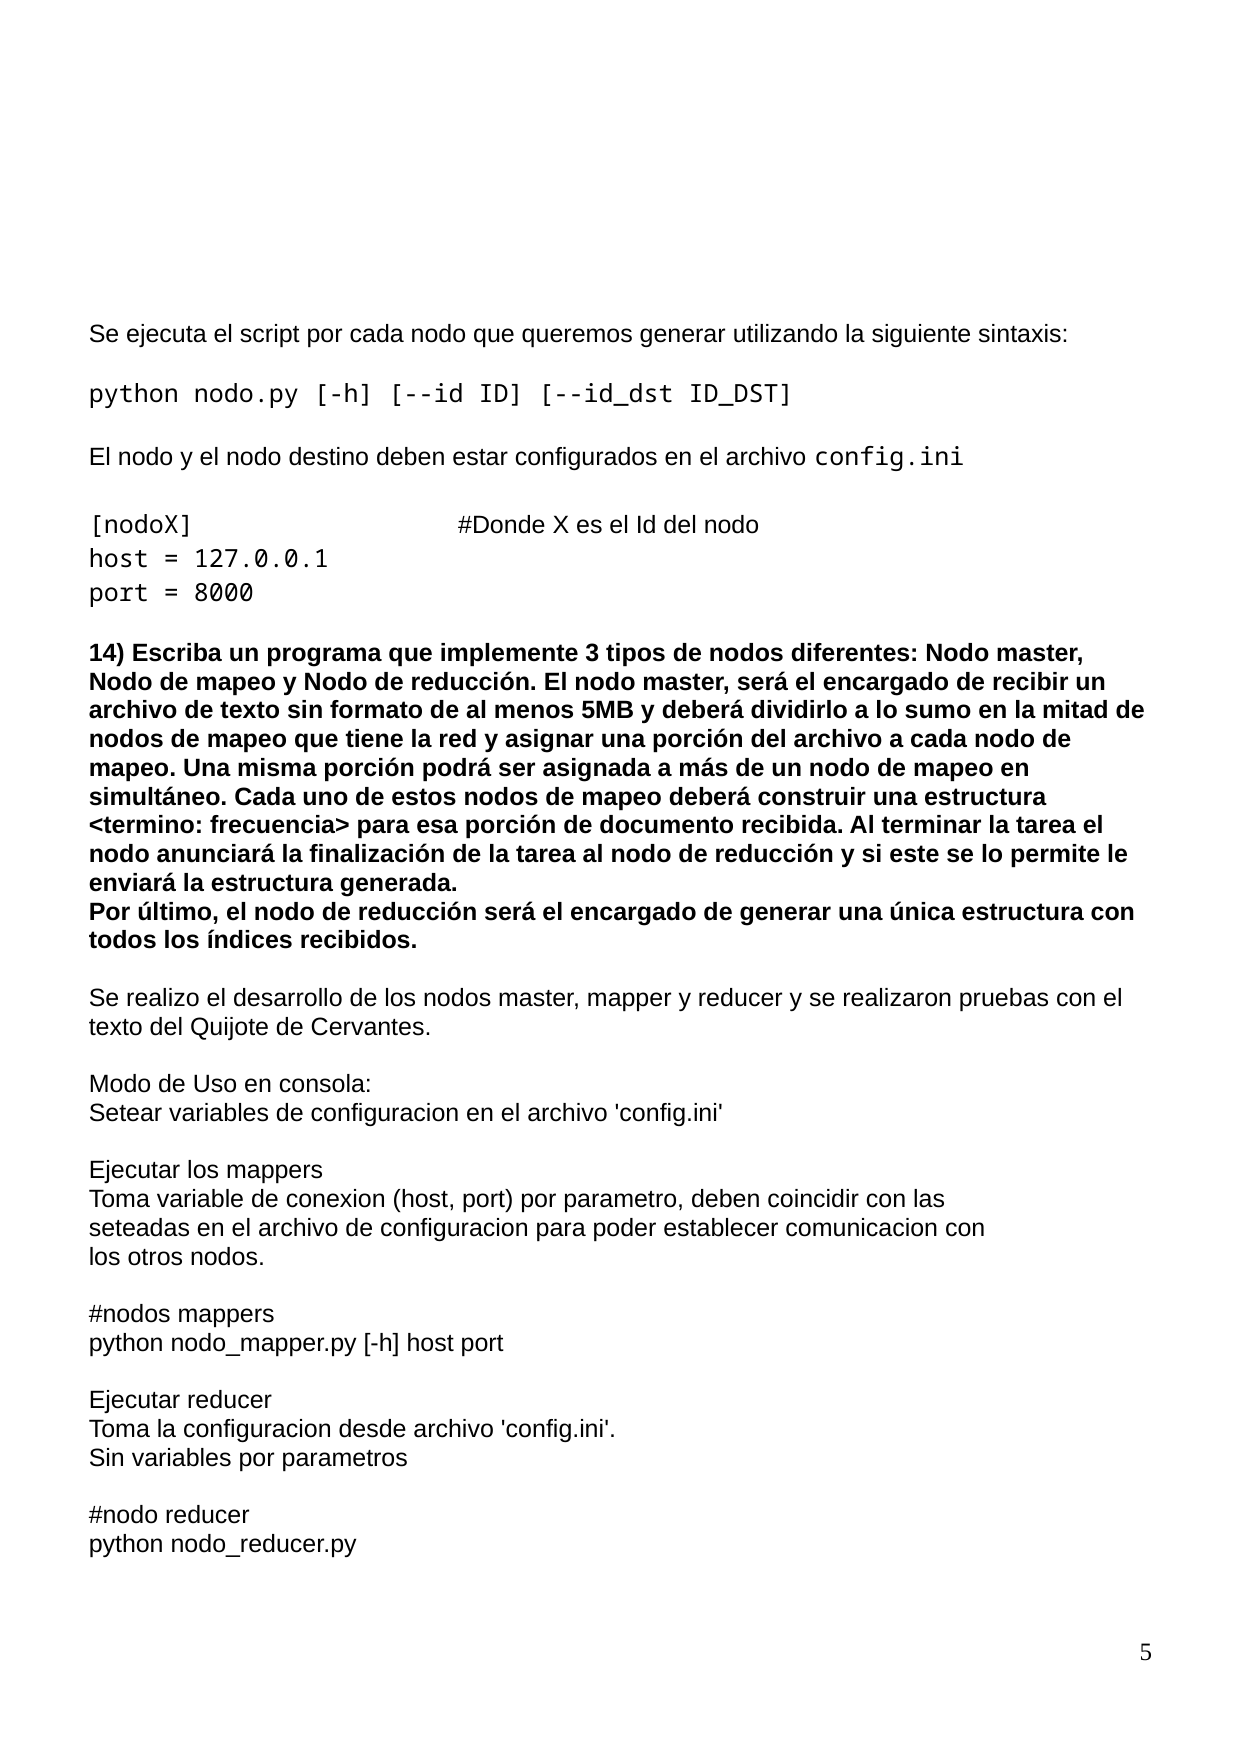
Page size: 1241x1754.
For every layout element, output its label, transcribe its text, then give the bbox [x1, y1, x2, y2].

text Toma la configuracion desde archivo 'config.ini'. [88, 1414, 1152, 1443]
text 14) Escriba un programa que implemente 3 tipos de nodos diferentes: Nodo master, Nodo de mapeo y Nodo de reducción. El nodo master, será el encargado de recibir un archivo de texto sin formato de al menos 5MB y deberá dividirlo a lo sumo en la mitad de nodos de mapeo que tiene la red y asignar una porción del archivo a cada nodo de mapeo. Una misma porción podrá ser asignada a más de un nodo de mapeo en simultáneo. Cada uno de estos nodos de mapeo deberá construir una estructura <termino: frecuencia> para esa porción de documento recibida. Al terminar la tarea el nodo anunciará la finalización de la tarea al nodo de reducción y si este se lo permite le enviará la estructura generada. [88, 638, 1152, 897]
text [nodoX] #Donde X es el Id del nodo [88, 507, 1152, 541]
text python nodo_mapper.py [-h] host port [88, 1328, 1152, 1357]
text los otros nodos. [88, 1242, 1152, 1270]
text El nodo y el nodo destino deben estar configurados en el archivo config.ini [88, 439, 1152, 473]
text python nodo.py [-h] [--id ID] [--id_dst ID_DST] [88, 376, 1152, 410]
text #nodo reducer [88, 1500, 1152, 1529]
text Toma variable de conexion (host, port) por parametro, deben coincidir con las [88, 1184, 1152, 1213]
text Modo de Uso en consola: [88, 1069, 1152, 1098]
text #nodos mappers [88, 1299, 1152, 1328]
text port = 8000 [88, 575, 1152, 609]
text host = 127.0.0.1 [88, 541, 1152, 575]
text Sin variables por parametros [88, 1443, 1152, 1472]
text python nodo_reducer.py [88, 1529, 1152, 1558]
text Se realizo el desarrollo de los nodos master, mapper y reducer y se realizaron pruebas con el texto del Quijote de Cervantes. [88, 983, 1152, 1040]
text Ejecutar reducer [88, 1385, 1152, 1414]
text Por último, el nodo de reducción será el encargado de generar una única estructura con todos los índices recibidos. [88, 897, 1152, 954]
text Se ejecuta el script por cada nodo que queremos generar utilizando la siguiente sintaxis: [88, 318, 1152, 347]
text Ejecutar los mappers [88, 1155, 1152, 1184]
text Setear variables de configuracion en el archivo 'config.ini' [88, 1098, 1152, 1127]
text seteadas en el archivo de configuracion para poder establecer comunicacion con [88, 1213, 1152, 1242]
